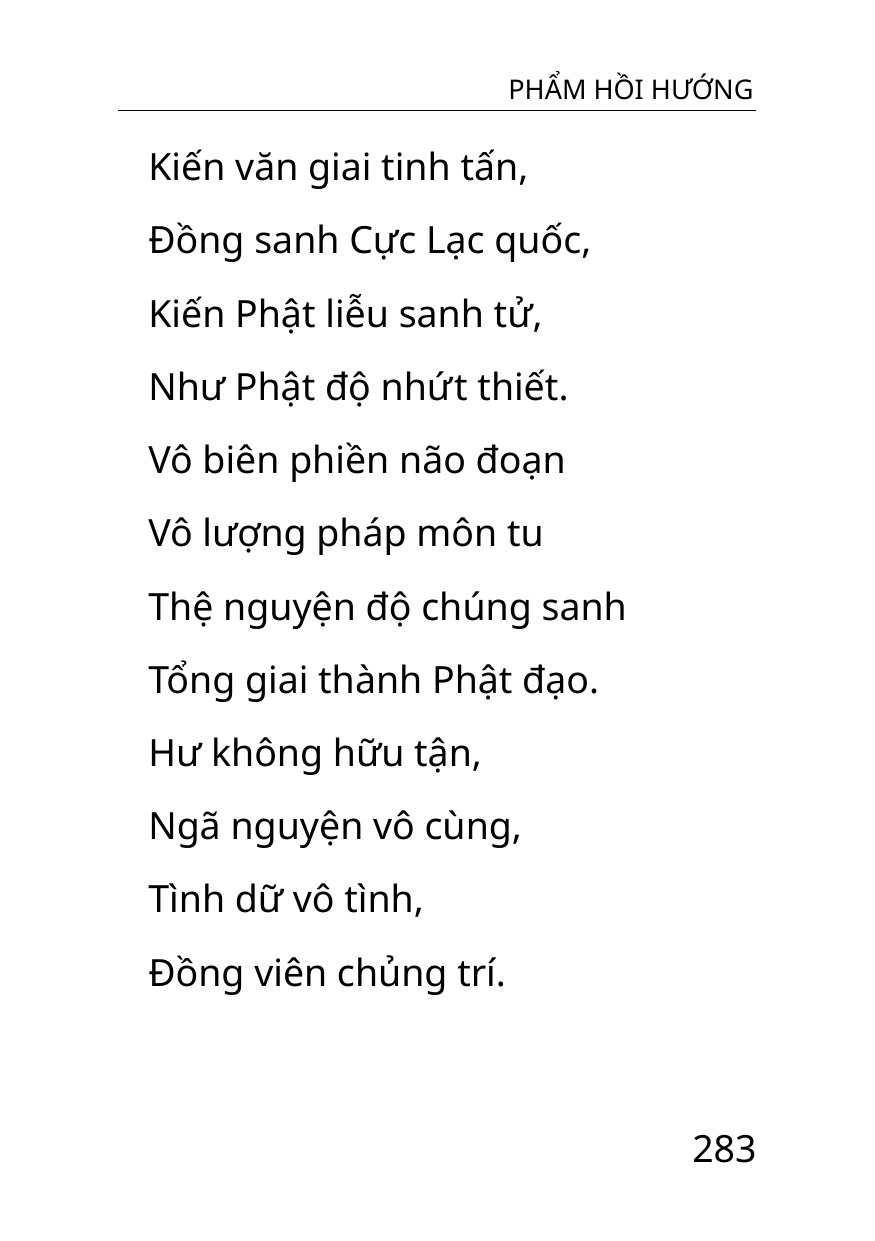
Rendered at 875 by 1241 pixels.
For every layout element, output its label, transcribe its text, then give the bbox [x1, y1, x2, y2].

text Kiến Phật liễu sanh tử, [118, 287, 756, 338]
text Kiến văn giai tinh tấn, [118, 141, 756, 192]
text Thệ nguyện độ chúng sanh [118, 580, 756, 631]
text Ngã nguyện vô cùng, [118, 799, 756, 851]
text Đồng viên chủng trí. [118, 946, 756, 997]
text Tình dữ vô tình, [118, 873, 756, 924]
text Vô biên phiền não đoạn [118, 433, 756, 484]
text Đồng sanh Cực Lạc quốc, [118, 214, 756, 265]
text Như Phật độ nhứt thiết. [118, 360, 756, 411]
text Vô lượng pháp môn tu [118, 507, 756, 558]
text Tổng giai thành Phật đạo. [118, 653, 756, 704]
text Hư không hữu tận, [118, 726, 756, 777]
